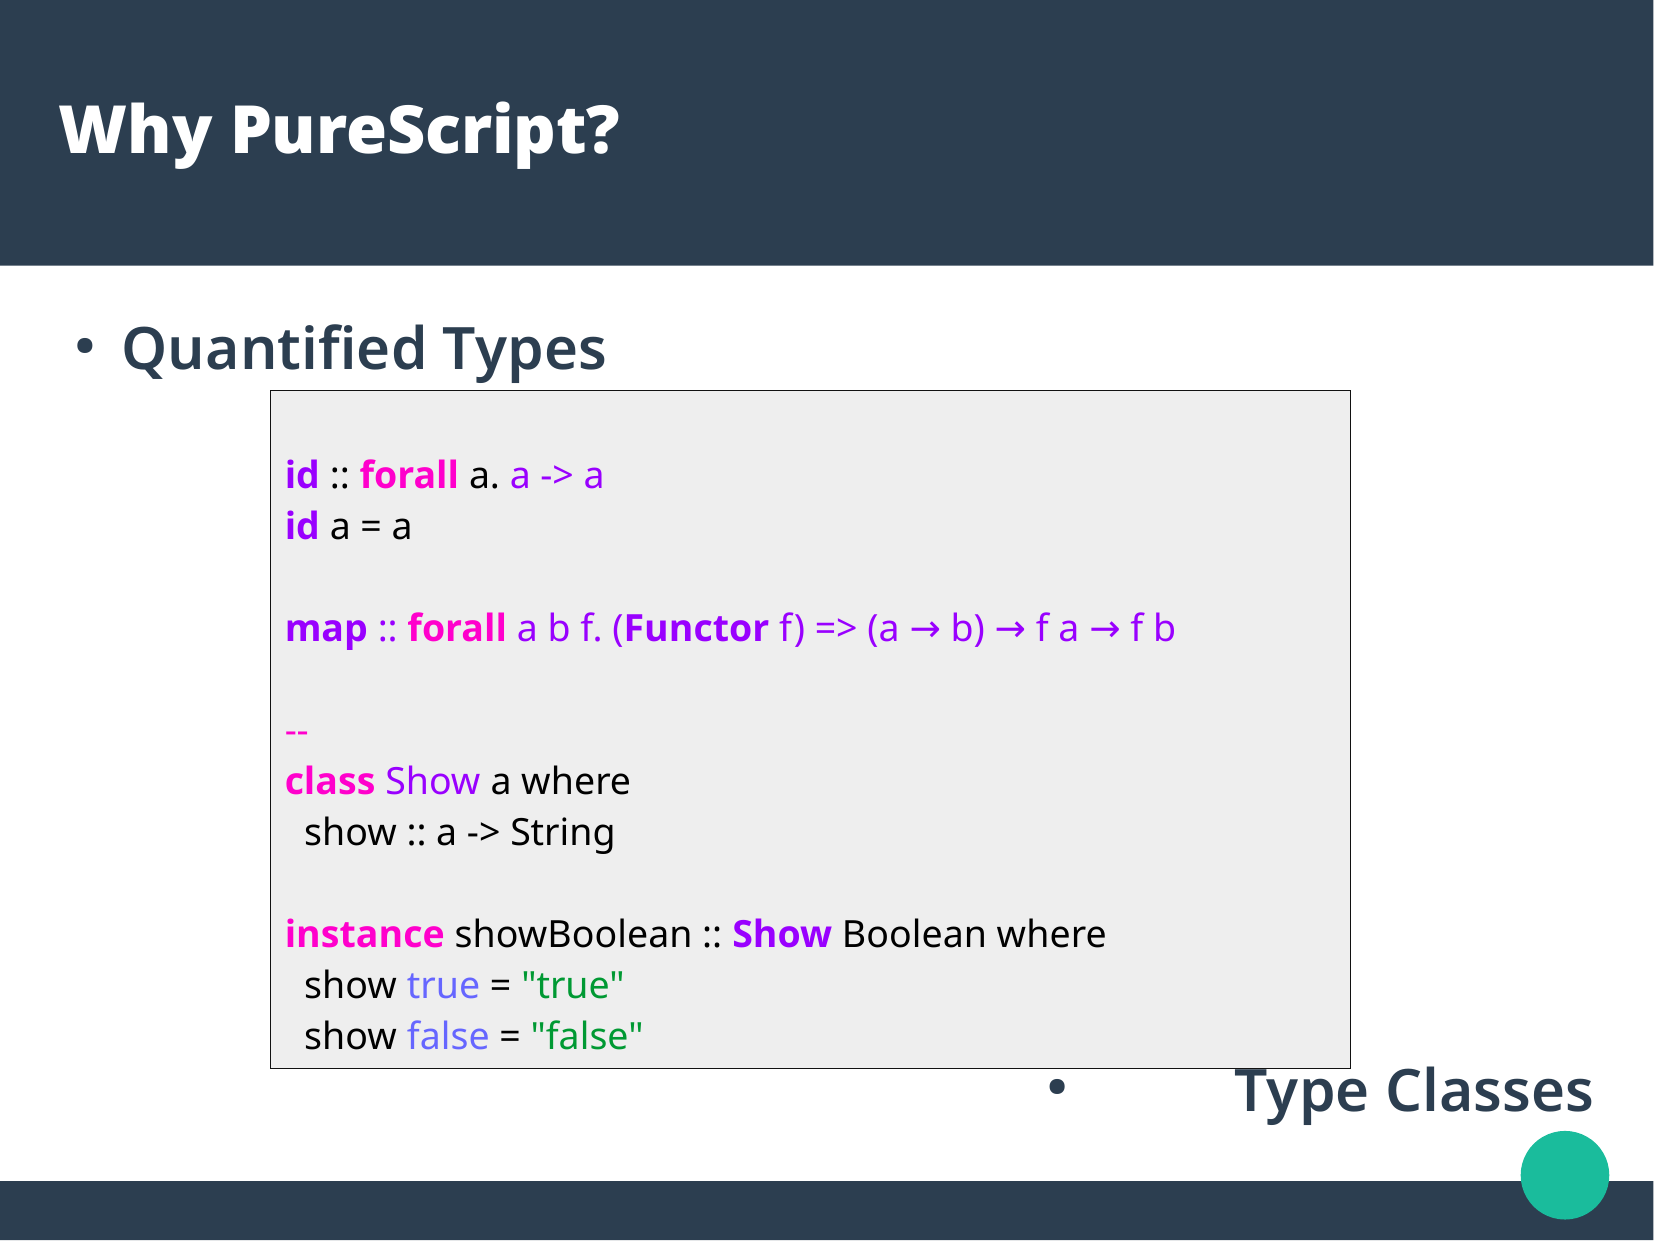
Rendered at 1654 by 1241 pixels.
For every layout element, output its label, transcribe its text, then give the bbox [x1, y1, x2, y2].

title Why PureScript? [59, 49, 1595, 207]
list Quantified Types Type Classes [59, 307, 1595, 1134]
text_box id :: forall a. a -> a id a = a map :: forall a b f. (Functor f) => (a → b) → f a → f b -- class Show a where show :: a -> String instance showBoolean :: Show Boolean where show true = "true" show false = "false" [270, 390, 1351, 1036]
